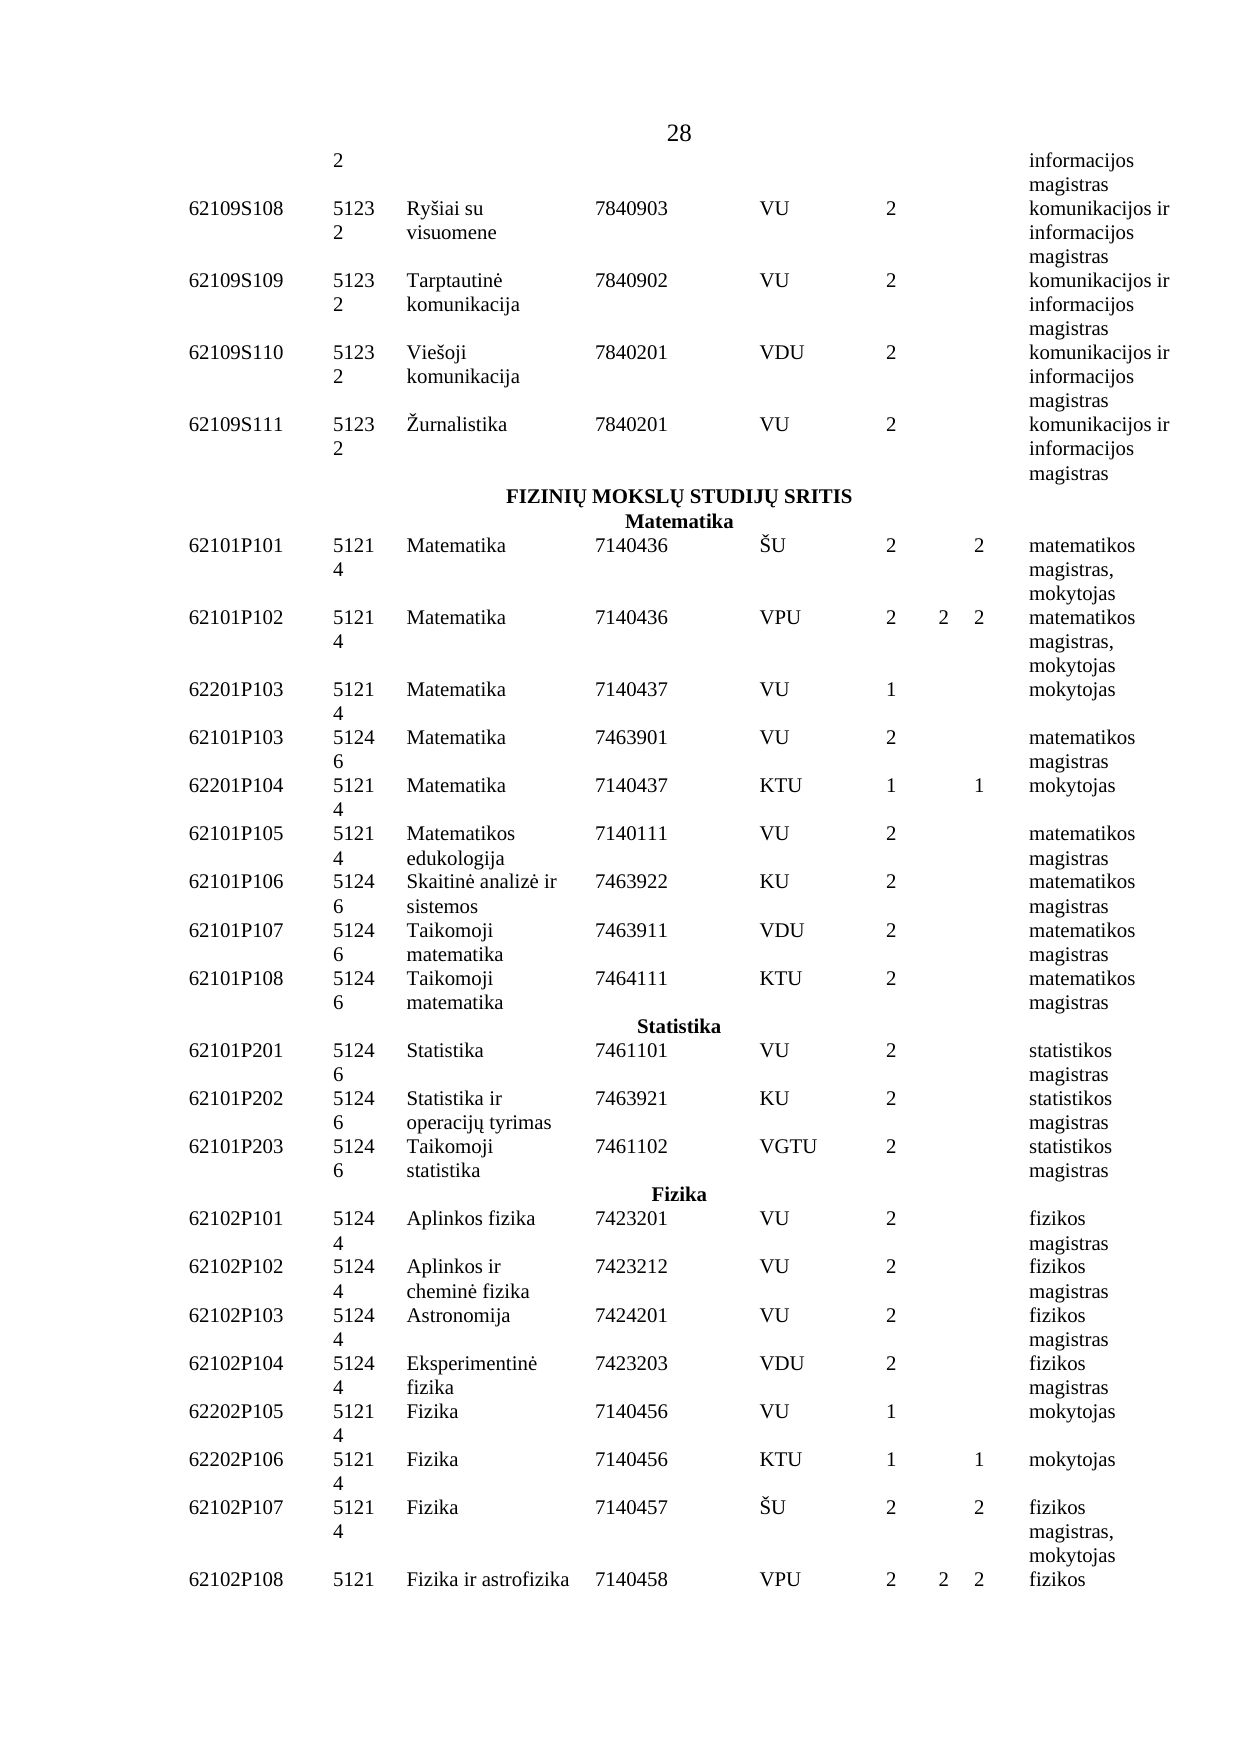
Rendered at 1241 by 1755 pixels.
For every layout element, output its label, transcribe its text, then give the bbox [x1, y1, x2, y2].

table_cell 51246 [322, 1038, 395, 1086]
table_cell matematikos magistras [1018, 725, 1181, 773]
table_cell 1 [963, 1447, 1018, 1495]
table_cell 2 [875, 196, 927, 268]
table_cell Matematika [395, 725, 583, 773]
table_cell 51246 [322, 870, 395, 918]
table_cell [963, 870, 1018, 918]
table_cell VU [748, 725, 874, 773]
table_cell - [584, 148, 748, 196]
table_cell 62109S110 [177, 340, 322, 412]
table_cell komunikacijos ir informacijos magistras [1018, 196, 1181, 268]
table_cell ŠU [748, 1495, 874, 1567]
table_cell 7140437 [584, 773, 748, 821]
table_cell [927, 773, 963, 821]
table_cell Skaitinė analizė ir sistemos [395, 870, 583, 918]
table_cell statistikos magistras [1018, 1134, 1181, 1182]
table_cell 7840903 [584, 196, 748, 268]
table_cell 2 [963, 533, 1018, 605]
table_cell 1 [875, 773, 927, 821]
table_cell [927, 725, 963, 773]
table_cell [748, 148, 874, 196]
table_cell [927, 870, 963, 918]
table_cell 2 [927, 1567, 963, 1591]
table_cell 62101P107 [177, 918, 322, 966]
table_cell 1 [963, 773, 1018, 821]
table_cell [927, 196, 963, 268]
table_cell 2 [875, 1495, 927, 1567]
table_cell 62201P104 [177, 773, 322, 821]
table_cell statistikos magistras [1018, 1038, 1181, 1086]
table_cell 62202P105 [177, 1399, 322, 1447]
table_cell 51246 [322, 725, 395, 773]
table_cell 62102P101 [177, 1206, 322, 1254]
table_cell komunikacijos ir informacijos magistras [1018, 412, 1181, 484]
table_cell 2 [875, 1567, 927, 1591]
table_cell Viešoji komunikacija [395, 340, 583, 412]
table_cell Tarptautinė komunikacija [395, 268, 583, 340]
table_cell [927, 918, 963, 966]
table_cell 7423201 [584, 1206, 748, 1254]
table_cell 62101P102 [177, 605, 322, 677]
table_cell 51214 [322, 677, 395, 725]
table_cell 62101P103 [177, 725, 322, 773]
table_cell Žurnalistika [395, 412, 583, 484]
table_cell 7140456 [584, 1447, 748, 1495]
table_cell 7840201 [584, 412, 748, 484]
table_cell 51214 [322, 605, 395, 677]
table_cell 51246 [322, 966, 395, 1014]
table_cell VU [748, 1206, 874, 1254]
table_cell 2 [875, 533, 927, 605]
table_cell [927, 1303, 963, 1351]
table_cell komunikacijos ir informacijos magistras [1018, 340, 1181, 412]
table_cell VGTU [748, 1134, 874, 1182]
table_cell [963, 966, 1018, 1014]
table_cell Matematika [395, 773, 583, 821]
table_cell 51232 [322, 196, 395, 268]
table_cell 62102P107 [177, 1495, 322, 1567]
table_cell 62109S111 [177, 412, 322, 484]
table_cell KU [748, 1086, 874, 1134]
table_cell mokytojas [1018, 1399, 1181, 1447]
table_cell 2 [927, 605, 963, 677]
table_cell informacijos magistras [1018, 148, 1181, 196]
table_cell 7461102 [584, 1134, 748, 1182]
table_cell [927, 1134, 963, 1182]
table_cell [927, 966, 963, 1014]
table_cell Fizika [395, 1399, 583, 1447]
table_cell [963, 268, 1018, 340]
table_cell 2 [875, 1086, 927, 1134]
table_cell 51214 [322, 1399, 395, 1447]
table_cell [963, 677, 1018, 725]
table_cell [927, 1447, 963, 1495]
table_cell [963, 340, 1018, 412]
table_cell 2 [875, 340, 927, 412]
table_cell 7140436 [584, 533, 748, 605]
table_cell KTU [748, 1447, 874, 1495]
table_cell 2 [963, 1567, 1018, 1591]
table_cell Fizika [177, 1182, 1181, 1206]
table_cell 2 [963, 1495, 1018, 1567]
table_cell KTU [748, 966, 874, 1014]
table_cell 2 [875, 1134, 927, 1182]
table_cell 51214 [322, 1447, 395, 1495]
table_cell [927, 1206, 963, 1254]
table_cell Aplinkos ir cheminė fizika [395, 1255, 583, 1303]
table_cell 51244 [322, 1351, 395, 1399]
table_cell 1 [875, 1447, 927, 1495]
table_cell KTU [748, 773, 874, 821]
table_cell [875, 148, 927, 196]
table_cell Astronomija [395, 1303, 583, 1351]
table_cell 62101P108 [177, 966, 322, 1014]
table_cell 7464111 [584, 966, 748, 1014]
table_cell 7423203 [584, 1351, 748, 1399]
table_cell VU [748, 821, 874, 869]
table_cell [927, 268, 963, 340]
table_cell 2 [322, 148, 395, 196]
table_cell matematikos magistras [1018, 870, 1181, 918]
table_cell [963, 412, 1018, 484]
table_cell 2 [875, 1303, 927, 1351]
table_cell Eksperimentinė fizika [395, 1351, 583, 1399]
table_cell [927, 148, 963, 196]
table_cell Ryšiai su visuomene [395, 196, 583, 268]
table_cell fizikos magistras [1018, 1351, 1181, 1399]
table_cell 7463921 [584, 1086, 748, 1134]
table_cell 51244 [322, 1255, 395, 1303]
table_cell 51244 [322, 1206, 395, 1254]
table_cell [927, 1351, 963, 1399]
table_cell 7461101 [584, 1038, 748, 1086]
table_cell VU [748, 1255, 874, 1303]
table_cell [927, 533, 963, 605]
table_cell [927, 677, 963, 725]
table_cell [927, 1038, 963, 1086]
table_cell 62101P202 [177, 1086, 322, 1134]
table_cell matematikos magistras [1018, 918, 1181, 966]
table_cell VPU [748, 1567, 874, 1591]
table_cell fizikos magistras [1018, 1255, 1181, 1303]
table_cell 2 [875, 821, 927, 869]
table_cell 7140437 [584, 677, 748, 725]
table_cell 62202P106 [177, 1447, 322, 1495]
table_cell VU [748, 196, 874, 268]
table_cell [963, 918, 1018, 966]
table_cell 62109S109 [177, 268, 322, 340]
table_cell Matematika [395, 605, 583, 677]
table_cell 51244 [322, 1303, 395, 1351]
table_cell 62102P103 [177, 1303, 322, 1351]
table_cell [927, 412, 963, 484]
table_cell 2 [875, 725, 927, 773]
table_cell matematikos magistras [1018, 821, 1181, 869]
table_cell 51232 [322, 340, 395, 412]
table_cell fizikos magistras, mokytojas [1018, 1495, 1181, 1567]
table_cell 7140436 [584, 605, 748, 677]
table_cell [927, 1086, 963, 1134]
table_cell 2 [963, 605, 1018, 677]
table_cell VDU [748, 918, 874, 966]
table_cell [963, 1303, 1018, 1351]
table_cell 7140111 [584, 821, 748, 869]
table_cell VU [748, 1038, 874, 1086]
table_cell 51232 [322, 268, 395, 340]
table_cell VU [748, 268, 874, 340]
table_cell Taikomoji statistika [395, 1134, 583, 1182]
table_cell 1 [875, 1399, 927, 1447]
table_cell VU [748, 412, 874, 484]
table_cell 7463922 [584, 870, 748, 918]
table_cell mokytojas [1018, 773, 1181, 821]
table_cell Statistika [177, 1014, 1181, 1038]
table_cell [963, 725, 1018, 773]
table_cell Matematika [395, 533, 583, 605]
table_cell 7140457 [584, 1495, 748, 1567]
table_cell 2 [875, 268, 927, 340]
table_cell [963, 148, 1018, 196]
table_cell 7140458 [584, 1567, 748, 1591]
table_cell [395, 148, 583, 196]
table_cell [963, 1255, 1018, 1303]
table_cell 51246 [322, 1134, 395, 1182]
table_cell 2 [875, 918, 927, 966]
table_cell [963, 821, 1018, 869]
table_cell 2 [875, 1351, 927, 1399]
table_cell 2 [875, 412, 927, 484]
table_cell mokytojas [1018, 1447, 1181, 1495]
table_cell [963, 1038, 1018, 1086]
table_cell Matematikos edukologija [395, 821, 583, 869]
table_cell [963, 1086, 1018, 1134]
table_cell [927, 821, 963, 869]
table_cell VU [748, 677, 874, 725]
table_cell 62109S108 [177, 196, 322, 268]
table_cell ŠU [748, 533, 874, 605]
table_cell 7840902 [584, 268, 748, 340]
table_cell 2 [875, 1255, 927, 1303]
table_cell 7140456 [584, 1399, 748, 1447]
table_cell [927, 1255, 963, 1303]
table_cell 51214 [322, 773, 395, 821]
table_cell 62201P103 [177, 677, 322, 725]
table_cell FIZINIŲ MOKSLŲ STUDIJŲ SRITIS [177, 485, 1181, 508]
table_cell [963, 1206, 1018, 1254]
table_cell 62101P105 [177, 821, 322, 869]
table_cell [963, 196, 1018, 268]
table_cell [177, 148, 322, 196]
table_cell 62102P104 [177, 1351, 322, 1399]
table_cell [963, 1351, 1018, 1399]
table_cell 51246 [322, 1086, 395, 1134]
table_cell 2 [875, 1038, 927, 1086]
table_cell VDU [748, 1351, 874, 1399]
table_cell 62101P106 [177, 870, 322, 918]
table_cell fizikos magistras [1018, 1206, 1181, 1254]
table_cell 7424201 [584, 1303, 748, 1351]
table_cell Taikomoji matematika [395, 966, 583, 1014]
table_cell [927, 1495, 963, 1567]
table_cell Fizika [395, 1495, 583, 1567]
table_cell matematikos magistras [1018, 966, 1181, 1014]
table_cell Matematika [395, 677, 583, 725]
table_cell [927, 1399, 963, 1447]
table_cell 62102P102 [177, 1255, 322, 1303]
table_cell 62101P201 [177, 1038, 322, 1086]
table_cell [963, 1134, 1018, 1182]
table_cell matematikos magistras, mokytojas [1018, 605, 1181, 677]
table_cell 1 [875, 677, 927, 725]
table_cell 51214 [322, 533, 395, 605]
table_cell [963, 1399, 1018, 1447]
table_cell 62102P108 [177, 1567, 322, 1591]
table_cell fizikos [1018, 1567, 1181, 1591]
table_cell VU [748, 1303, 874, 1351]
table_cell Taikomoji matematika [395, 918, 583, 966]
table_cell VPU [748, 605, 874, 677]
table_cell Statistika ir operacijų tyrimas [395, 1086, 583, 1134]
table_cell statistikos magistras [1018, 1086, 1181, 1134]
table_cell 2 [875, 870, 927, 918]
table_cell 2 [875, 966, 927, 1014]
table_cell komunikacijos ir informacijos magistras [1018, 268, 1181, 340]
table_cell 51214 [322, 1495, 395, 1567]
table_cell 7840201 [584, 340, 748, 412]
table_cell 7463911 [584, 918, 748, 966]
table_cell Statistika [395, 1038, 583, 1086]
table_cell 62101P101 [177, 533, 322, 605]
table_cell 51214 [322, 821, 395, 869]
table_cell [927, 340, 963, 412]
table_cell Aplinkos fizika [395, 1206, 583, 1254]
table_cell 7423212 [584, 1255, 748, 1303]
table_cell 7463901 [584, 725, 748, 773]
table_cell Fizika [395, 1447, 583, 1495]
table_cell 2 [875, 605, 927, 677]
table_cell Matematika [177, 509, 1181, 533]
table_cell mokytojas [1018, 677, 1181, 725]
table_cell 51246 [322, 918, 395, 966]
table_cell VDU [748, 340, 874, 412]
table_cell 62101P203 [177, 1134, 322, 1182]
table_cell KU [748, 870, 874, 918]
table_cell 5121 [322, 1567, 395, 1591]
table_cell VU [748, 1399, 874, 1447]
table_cell 51232 [322, 412, 395, 484]
table_cell 2 [875, 1206, 927, 1254]
table_cell fizikos magistras [1018, 1303, 1181, 1351]
table_cell matematikos magistras, mokytojas [1018, 533, 1181, 605]
table_cell Fizika ir astrofizika [395, 1567, 583, 1591]
